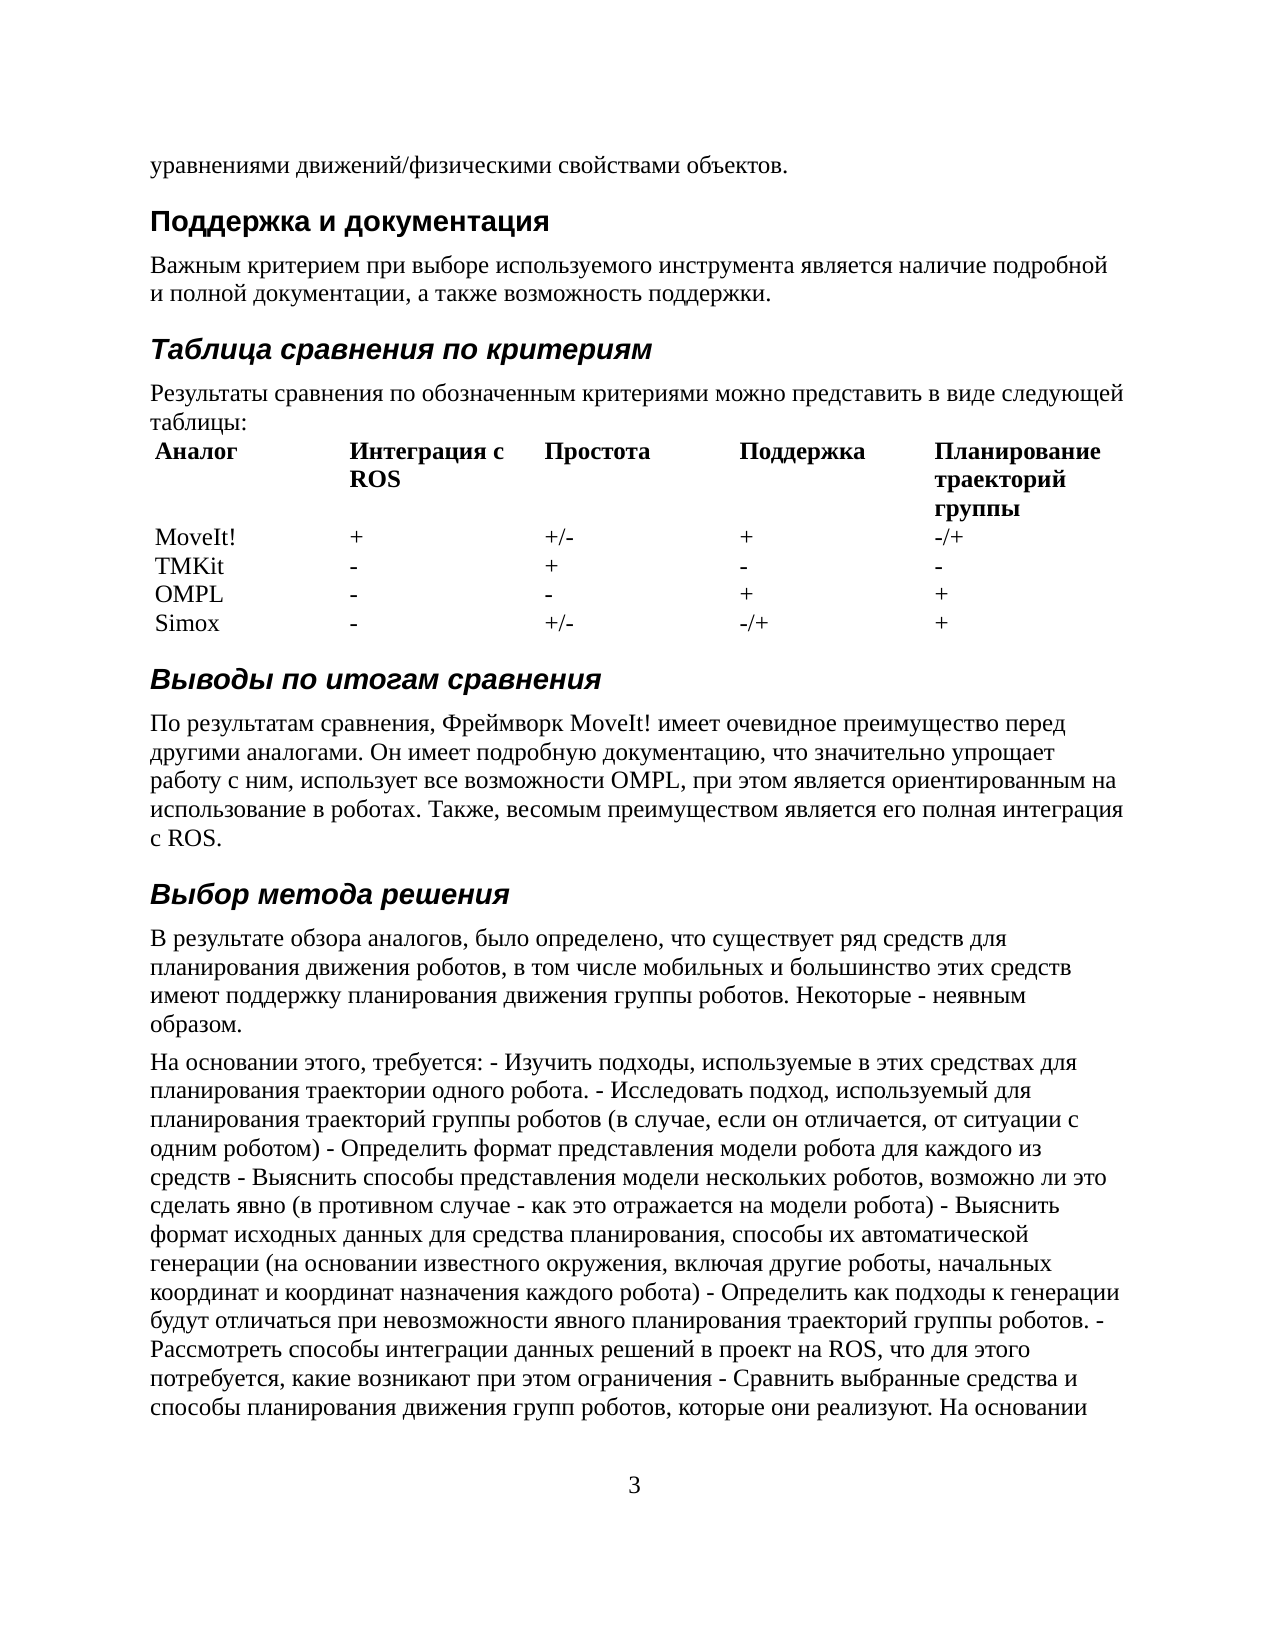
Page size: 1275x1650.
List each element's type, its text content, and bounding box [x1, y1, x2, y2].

table_cell - [735, 551, 930, 579]
table_cell - [345, 608, 540, 637]
table_cell - [540, 580, 735, 608]
table_cell - [930, 551, 1125, 579]
subtitle Таблица сравнения по критериям [150, 332, 1125, 366]
table_cell - [345, 551, 540, 579]
text уравнениями движений/физическими свойствами объектов. [150, 150, 1125, 179]
table_cell + [930, 580, 1125, 608]
subtitle Выводы по итогам сравнения [150, 662, 1125, 696]
table_cell + [930, 608, 1125, 637]
table_cell + [735, 522, 930, 551]
table_header Интеграция с ROS [345, 436, 540, 522]
table_cell TMKit [150, 551, 345, 579]
table_cell -/+ [930, 522, 1125, 551]
subtitle Выбор метода решения [150, 877, 1125, 910]
table_header Поддержка [735, 436, 930, 522]
text По результатам сравнения, Фреймворк MoveIt! имеет очевидное преимущество перед другими аналогами. Он имеет подробную документацию, что значительно упрощает работу с ним, использует все возможности OMPL, при этом является ориентированным на использование в роботах. Также, весомым преимуществом является его полная интеграция с ROS. [150, 708, 1125, 852]
subtitle Поддержка и документация [150, 204, 1125, 237]
text В результате обзора аналогов, было определено, что существует ряд средств для планирования движения роботов, в том числе мобильных и большинство этих средств имеют поддержку планирования движения группы роботов. Некоторые - неявным образом. [150, 923, 1125, 1038]
table_cell MoveIt! [150, 522, 345, 551]
table_cell + [735, 580, 930, 608]
text На основании этого, требуется: - Изучить подходы, используемые в этих средствах для планирования траектории одного робота. - Исследовать подход, используемый для планирования траекторий группы роботов (в случае, если он отличается, от ситуации с одним роботом) - Определить формат представления модели робота для каждого из средств - Выяснить способы представления модели нескольких роботов, возможно ли это сделать явно (в противном случае - как это отражается на модели робота) - Выяснить формат исходных данных для средства планирования, способы их автоматической генерации (на основании известного окружения, включая другие роботы, начальных координат и координат назначения каждого робота) - Определить как подходы к генерации будут отличаться при невозможности явного планирования траекторий группы роботов. - Рассмотреть способы интеграции данных решений в проект на ROS, что для этого потребуется, какие возникают при этом ограничения - Сравнить выбранные средства и способы планирования движения групп роботов, которые они реализуют. На основании [150, 1047, 1125, 1421]
table_header Аналог [150, 436, 345, 522]
table_header Планирование траекторий группы [930, 436, 1125, 522]
table_cell - [345, 580, 540, 608]
table_cell -/+ [735, 608, 930, 637]
table_cell OMPL [150, 580, 345, 608]
table_cell Simox [150, 608, 345, 637]
text Важным критерием при выборе используемого инструмента является наличие подробной и полной документации, а также возможность поддержки. [150, 250, 1125, 307]
table_cell +/- [540, 522, 735, 551]
table_cell +/- [540, 608, 735, 637]
text Результаты сравнения по обозначенным критериями можно представить в виде следующей таблицы: [150, 378, 1125, 436]
table_cell + [540, 551, 735, 579]
table_cell + [345, 522, 540, 551]
table_header Простота [540, 436, 735, 522]
